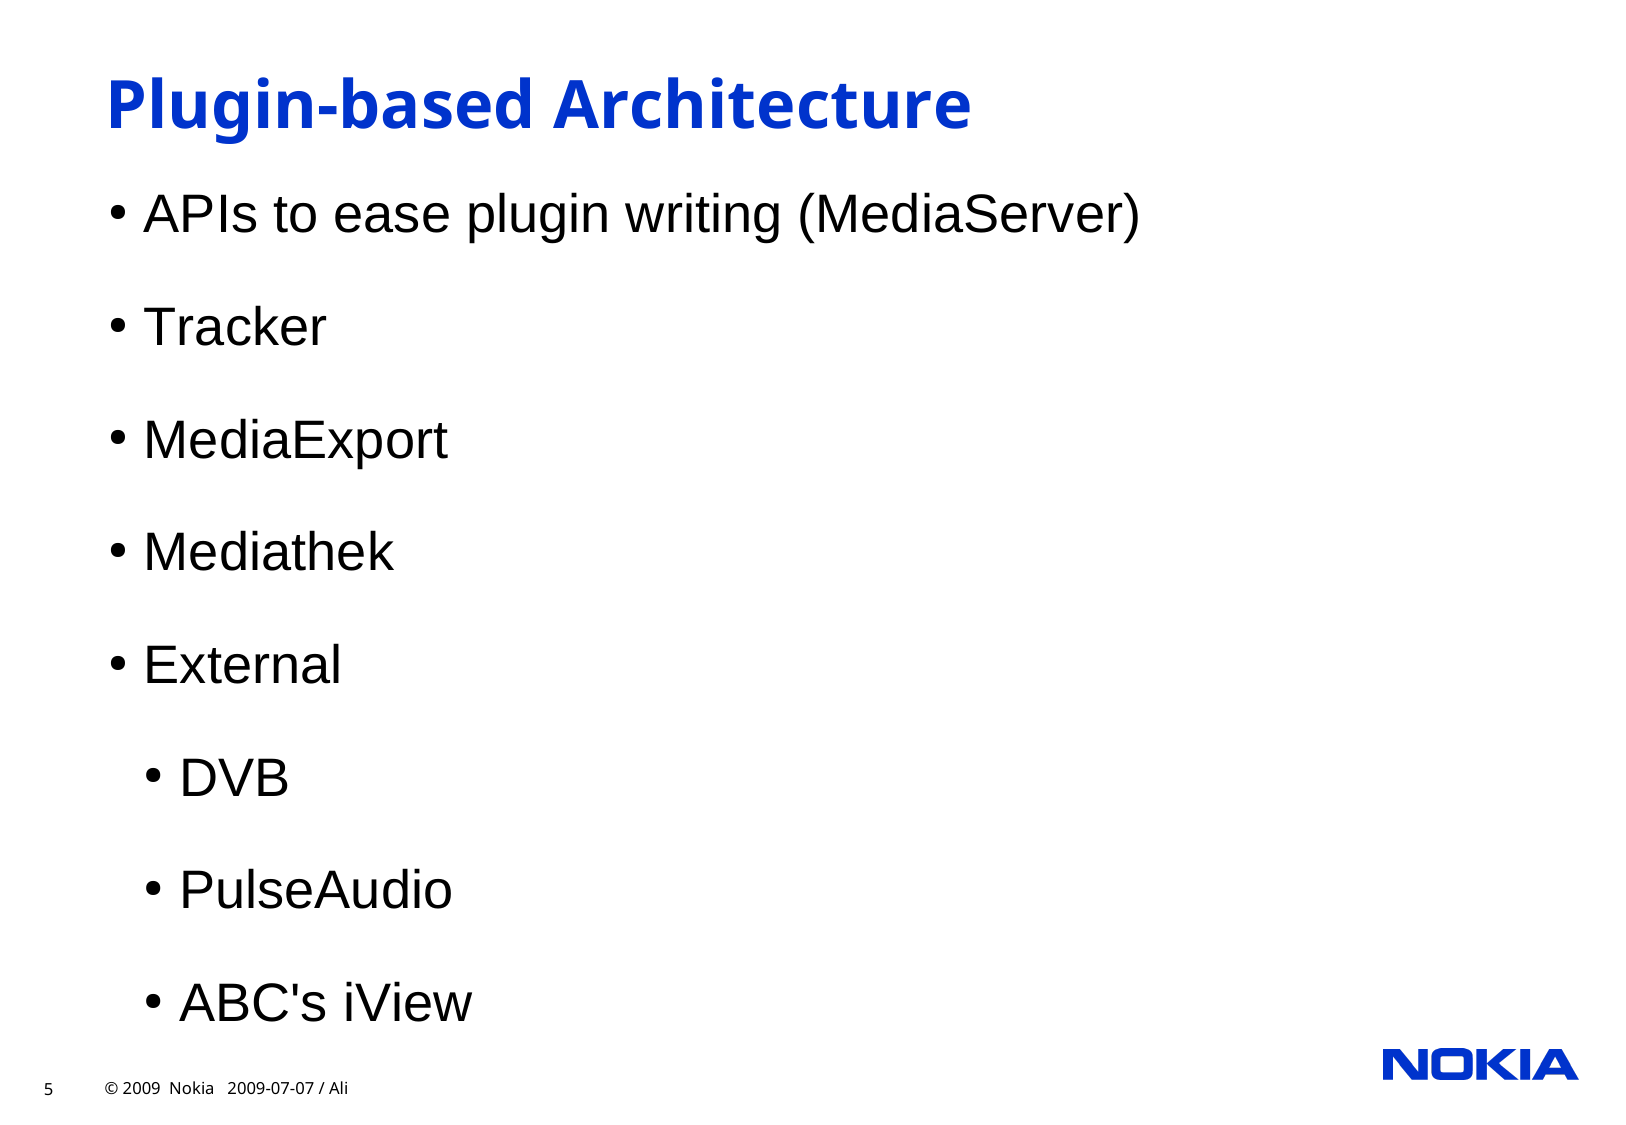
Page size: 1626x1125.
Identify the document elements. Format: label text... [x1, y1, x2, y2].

text_box APIs to ease plugin writing (MediaServer) Tracker MediaExport Mediathek External DVB PulseAudio ABC's iView [37, 168, 1477, 1018]
title Plugin-based Architecture [105, 17, 1126, 168]
picture [1383, 1048, 1579, 1080]
